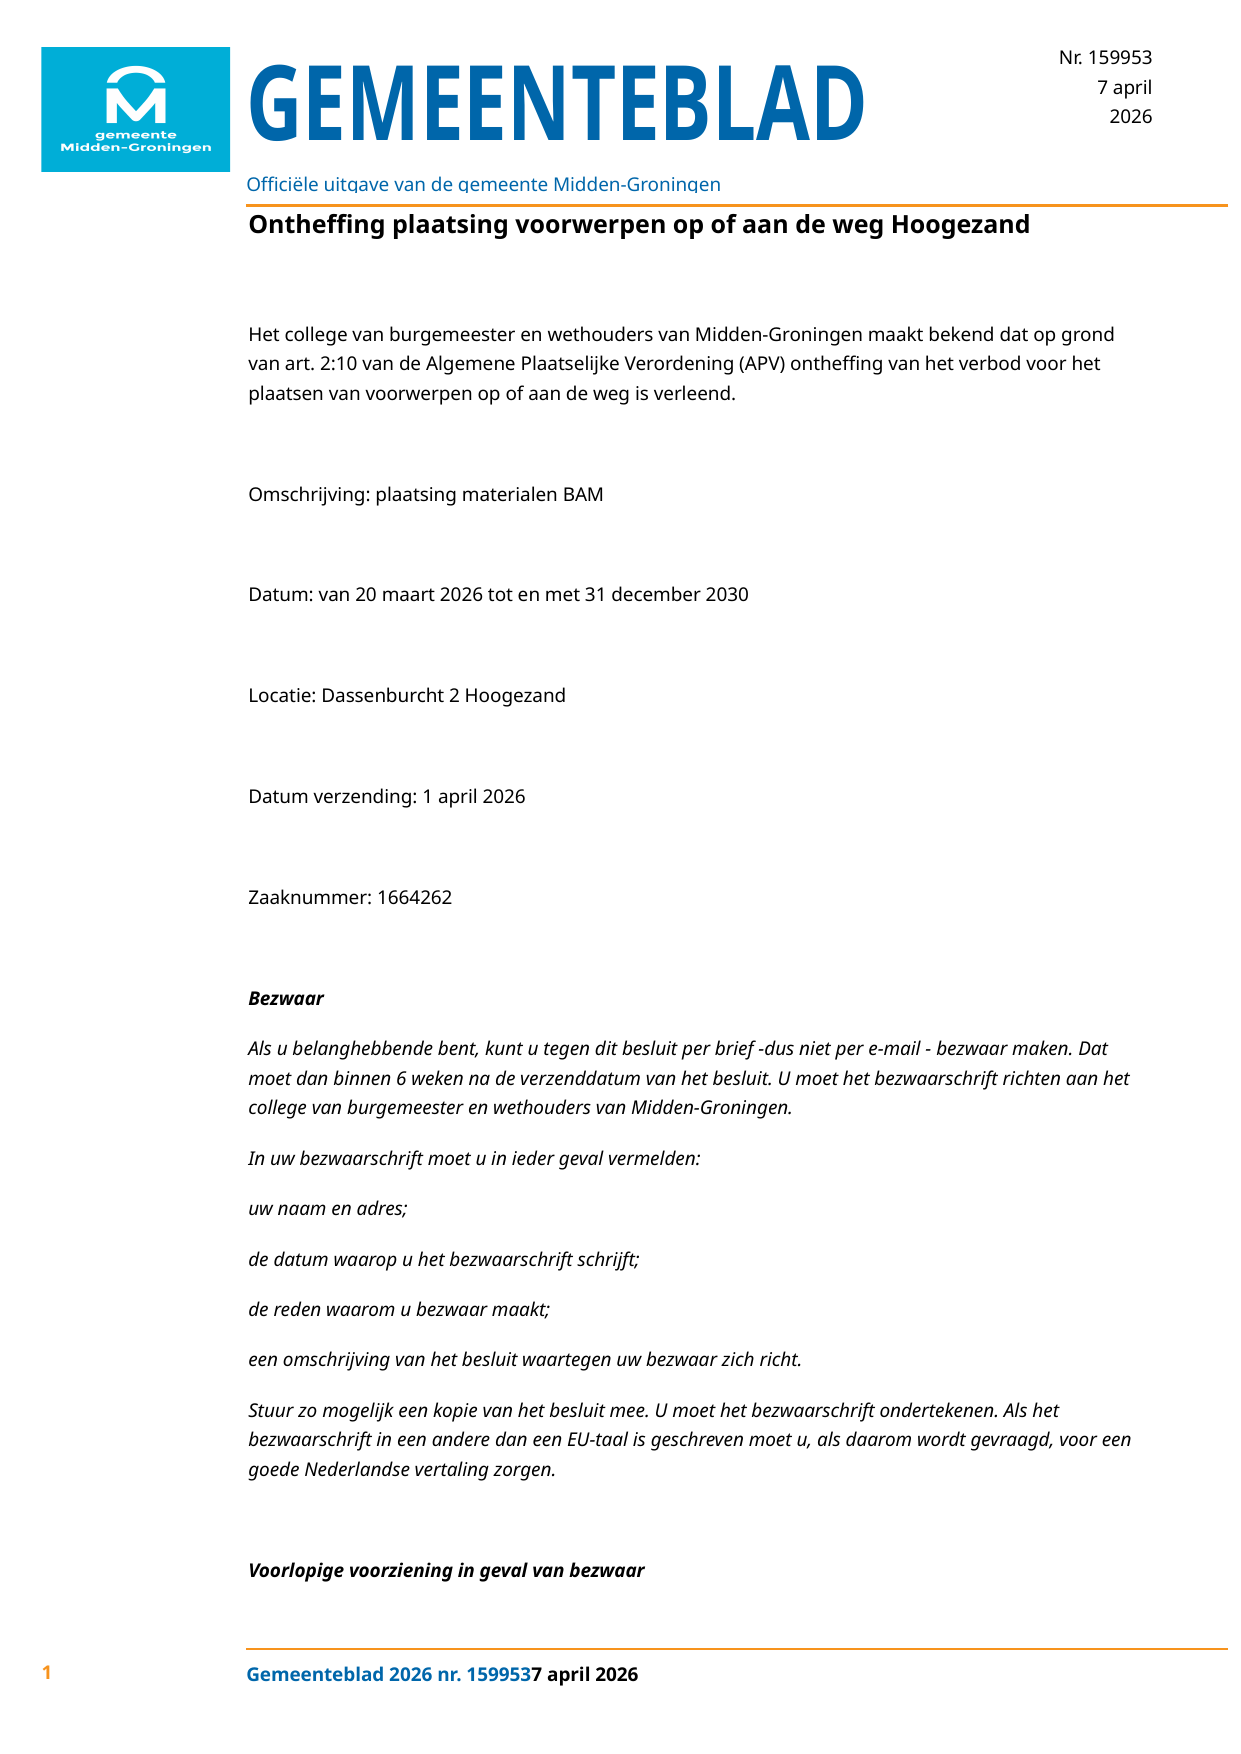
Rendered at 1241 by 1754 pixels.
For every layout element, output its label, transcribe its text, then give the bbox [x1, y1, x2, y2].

picture [184, 146, 190, 153]
text Omschrijving: plaatsing materialen BAM [248, 481, 1152, 506]
text een omschrijving van het besluit waartegen uw bezwaar zich richt. [248, 1347, 1152, 1372]
text Ontheffing plaatsing voorwerpen op of aan de weg Hoogezand [248, 207, 1152, 241]
picture [107, 89, 165, 122]
text Datum verzending: 1 april 2026 [248, 783, 1152, 809]
text Het college van burgemeester en wethouders van Midden-Groningen maakt bekend dat op grond van art. 2:10 van de Algemene Plaatselijke Verordening (APV) ontheffing van het verbod voor het plaatsen van voorwerpen op of aan de weg is verleend. [248, 321, 1152, 406]
text In uw bezwaarschrift moet u in ieder geval vermelden: [248, 1145, 1152, 1171]
text Zaaknummer: 1664262 [248, 884, 1152, 910]
text de reden waarom u bezwaar maakt; [248, 1296, 1152, 1322]
text uw naam en adres; [248, 1195, 1152, 1221]
text Voorlopige voorziening in geval van bezwaar [248, 1557, 1152, 1583]
text Datum: van 20 maart 2026 tot en met 31 december 2030 [248, 582, 1152, 607]
text de datum waarop u het bezwaarschrift schrijft; [248, 1246, 1152, 1271]
text Bezwaar [248, 985, 1152, 1011]
text Als u belanghebbende bent, kunt u tegen dit besluit per brief -dus niet per e-mail - bezwaar maken. Dat moet dan binnen 6 weken na de verzenddatum van het besluit. U moet het bezwaarschrift richten aan het college van burgemeester en wethouders van Midden-Groningen. [248, 1035, 1152, 1120]
picture [108, 66, 164, 82]
text Stuur zo mogelijk een kopie van het besluit mee. U moet het bezwaarschrift ondertekenen. Als het bezwaarschrift in een andere dan een EU-taal is geschreven moet u, als daarom wordt gevraagd, voor een goede Nederlandse vertaling zorgen. [248, 1397, 1152, 1482]
text Locatie: Dassenburcht 2 Hoogezand [248, 682, 1152, 708]
